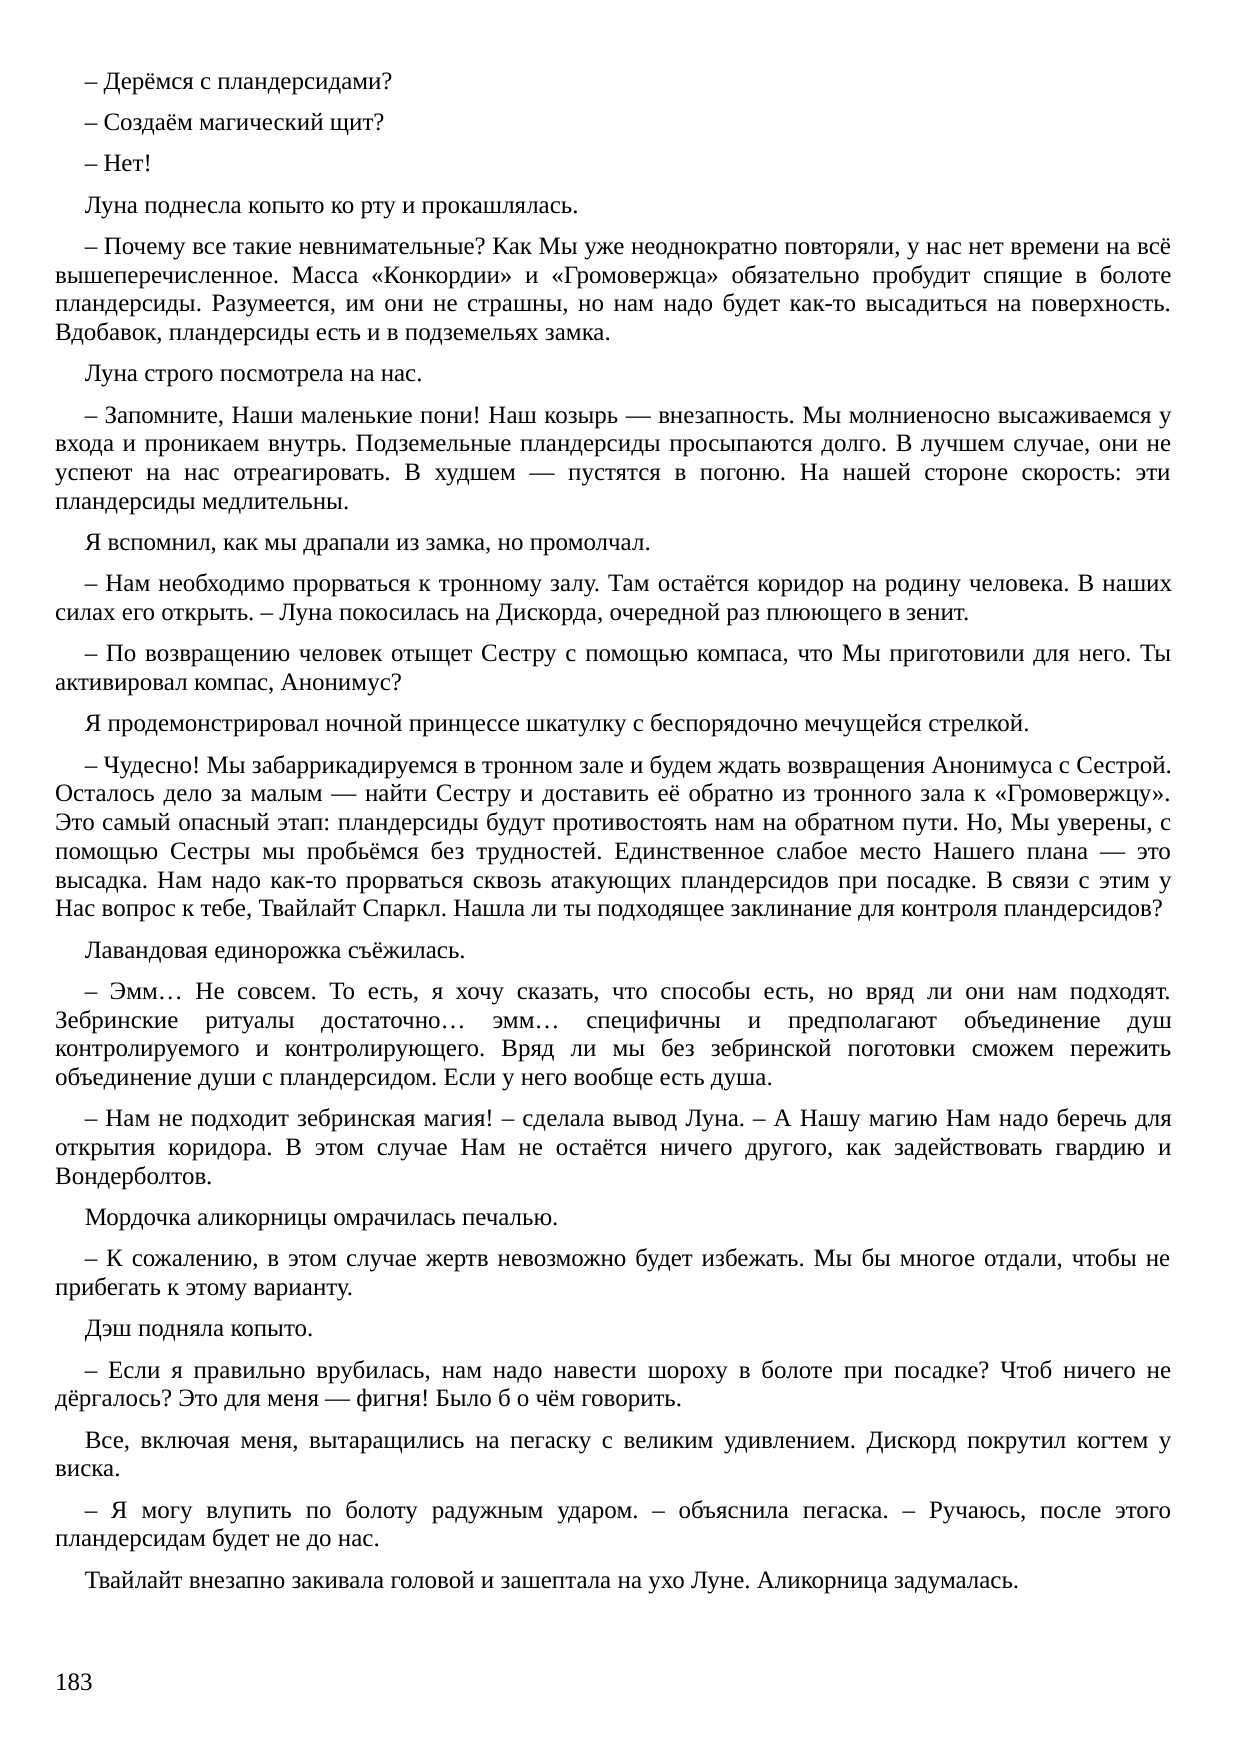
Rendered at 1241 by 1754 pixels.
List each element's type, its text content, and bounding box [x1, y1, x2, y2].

text – Нам не подходит зебринская магия! – сделала вывод Луна. – А Нашу магию Нам надо беречь для открытия коридора. В этом случае Нам не остаётся ничего другого, как задействовать гвардию и Вондерболтов. [55, 1103, 1173, 1190]
text Я продемонстрировал ночной принцессе шкатулку с беспорядочно мечущейся стрелкой. [55, 708, 1173, 737]
text – Если я правильно врубилась, нам надо навести шороху в болоте при посадке? Чтоб ничего не дёргалось? Это для меня — фигня! Было б о чём говорить. [55, 1355, 1173, 1412]
text – Дерёмся с пландерсидами? [55, 66, 1173, 95]
text Я вспомнил, как мы драпали из замка, но промолчал. [55, 527, 1173, 556]
text – Нет! [55, 148, 1173, 177]
text – Запомните, Наши маленькие пони! Наш козырь — внезапность. Мы молниеносно высаживаемся у входа и проникаем внутрь. Подземельные пландерсиды просыпаются долго. В лучшем случае, они не успеют на нас отреагировать. В худшем — пустятся в погоню. На нашей стороне скорость: эти пландерсиды медлительны. [55, 400, 1173, 515]
text – Почему все такие невнимательные? Как Мы уже неоднократно повторяли, у нас нет времени на всё вышеперечисленное. Масса «Конкордии» и «Громовержца» обязательно пробудит спящие в болоте пландерсиды. Разумеется, им они не страшны, но нам надо будет как-то высадиться на поверхность. Вдобавок, пландерсиды есть и в подземельях замка. [55, 231, 1173, 346]
text Лавандовая единорожка съёжилась. [55, 935, 1173, 963]
text – Чудесно! Мы забаррикадируемся в тронном зале и будем ждать возвращения Анонимуса с Сестрой. Осталось дело за малым — найти Сестру и доставить её обратно из тронного зала к «Громовержцу». Это самый опасный этап: пландерсиды будут противостоять нам на обратном пути. Но, Мы уверены, с помощью Сестры мы пробьёмся без трудностей. Единственное слабое место Нашего плана — это высадка. Нам надо как-то прорваться сквозь атакующих пландерсидов при посадке. В связи с этим у Нас вопрос к тебе, Твайлайт Спаркл. Нашла ли ты подходящее заклинание для контроля пландерсидов? [55, 750, 1173, 922]
text – К сожалению, в этом случае жертв невозможно будет избежать. Мы бы многое отдали, чтобы не прибегать к этому варианту. [55, 1243, 1173, 1301]
text – Создаём магический щит? [55, 107, 1173, 136]
text Дэш подняла копыто. [55, 1313, 1173, 1342]
text – Я могу влупить по болоту радужным ударом. – объяснила пегаска. – Ручаюсь, после этого пландерсидам будет не до нас. [55, 1495, 1173, 1552]
text Мордочка аликорницы омрачилась печалью. [55, 1202, 1173, 1231]
text Луна поднесла копыто ко рту и прокашлялась. [55, 190, 1173, 218]
text – Эмм… Не совсем. То есть, я хочу сказать, что способы есть, но вряд ли они нам подходят. Зебринские ритуалы достаточно… эмм… специфичны и предполагают объединение душ контролируемого и контролирующего. Вряд ли мы без зебринской поготовки сможем пережить объединение души с пландерсидом. Если у него вообще есть душа. [55, 976, 1173, 1091]
text Твайлайт внезапно закивала головой и зашептала на ухо Луне. Аликорница задумалась. [55, 1565, 1173, 1593]
text – Нам необходимо прорваться к тронному залу. Там остаётся коридор на родину человека. В наших силах его открыть. – Луна покосилась на Дискорда, очередной раз плюющего в зенит. [55, 568, 1173, 626]
text – По возвращению человек отыщет Сестру с помощью компаса, что Мы приготовили для него. Ты активировал компас, Анонимус? [55, 638, 1173, 696]
text Все, включая меня, вытаращились на пегаску с великим удивлением. Дискорд покрутил когтем у виска. [55, 1425, 1173, 1482]
text Луна строго посмотрела на нас. [55, 358, 1173, 387]
